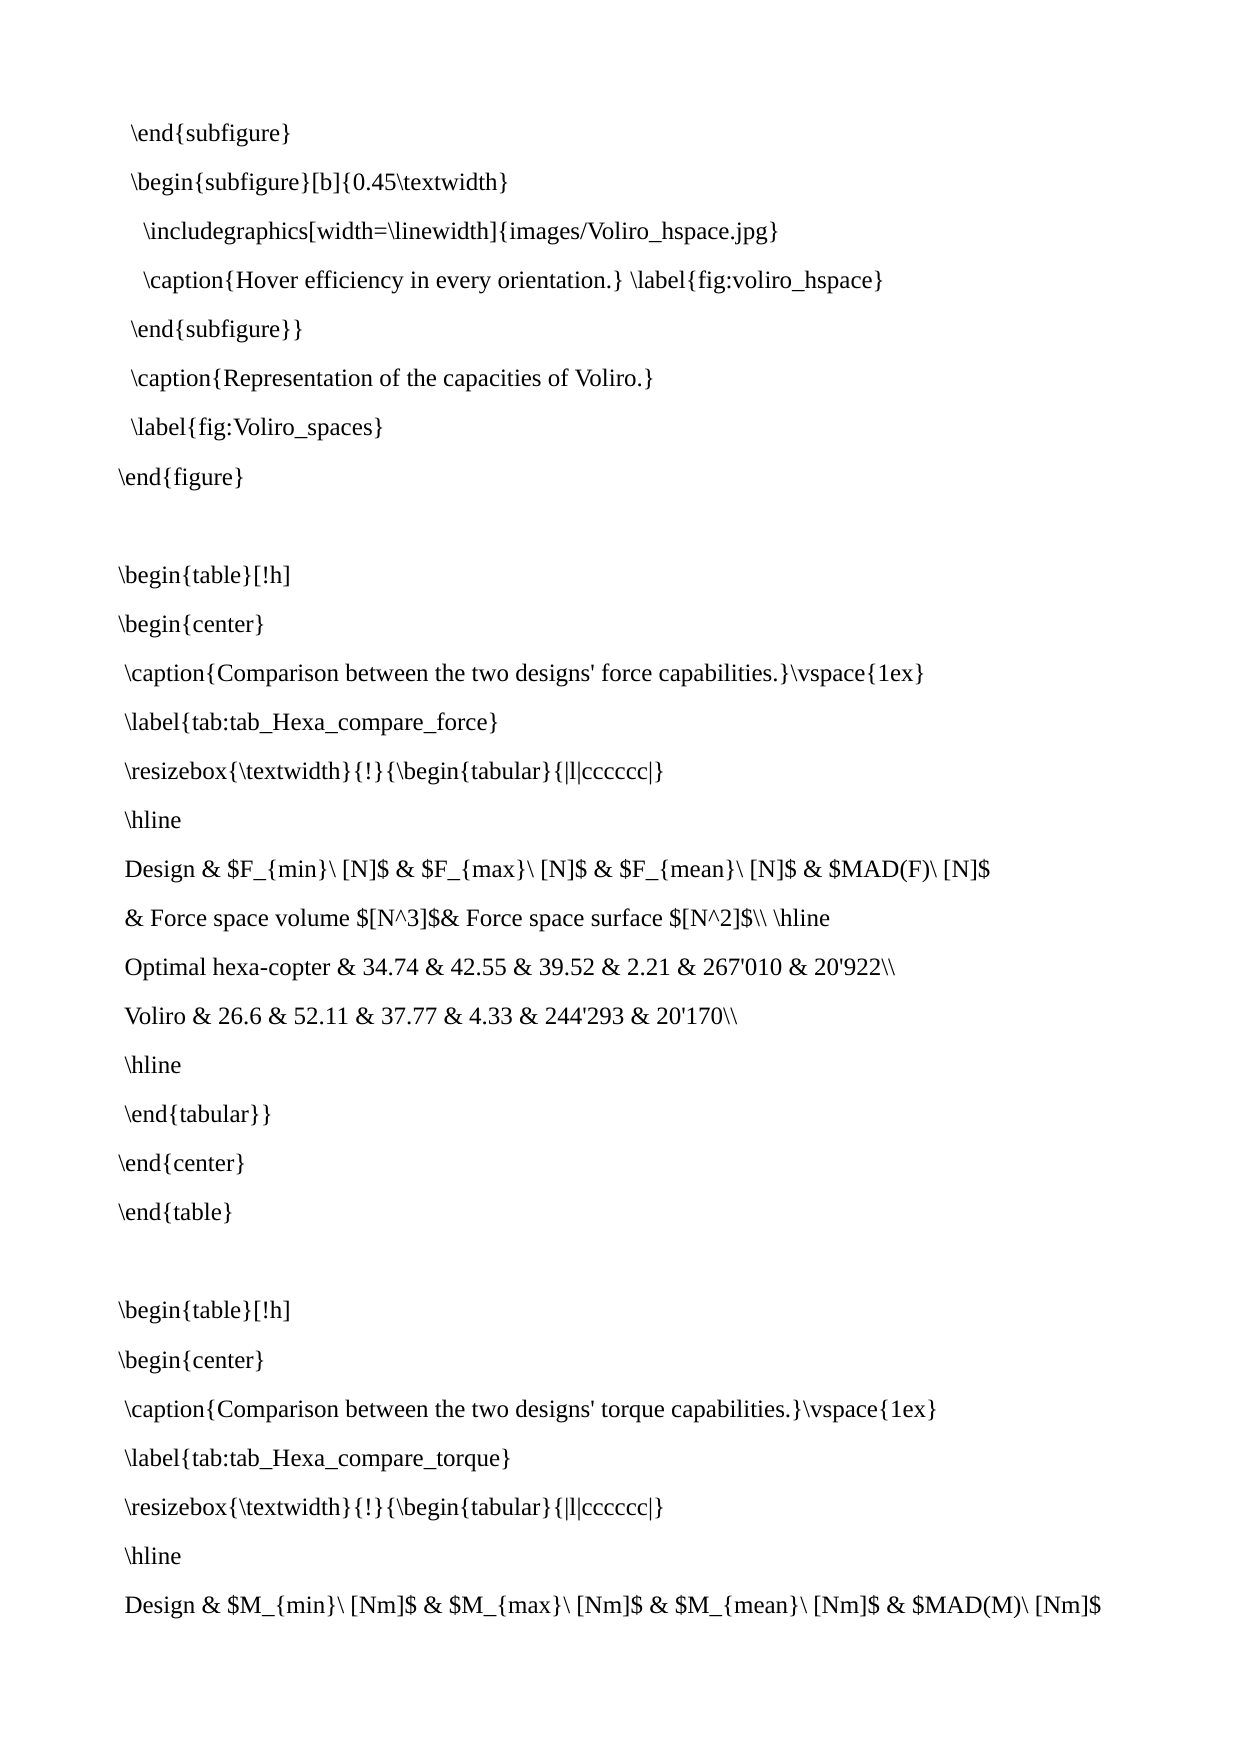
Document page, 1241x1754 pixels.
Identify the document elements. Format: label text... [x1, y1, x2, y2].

text \begin{table}[!h] [118, 1296, 1122, 1324]
text \resizebox{\textwidth}{!}{\begin{tabular}{|l|cccccc|} [118, 756, 1122, 785]
text \end{center} [118, 1148, 1122, 1177]
text \end{table} [118, 1197, 1122, 1226]
text Voliro & 26.6 & 52.11 & 37.77 & 4.33 & 244'293 & 20'170\\ [118, 1001, 1122, 1030]
text \label{fig:Voliro_spaces} [118, 412, 1122, 441]
text \begin{table}[!h] [118, 560, 1122, 588]
text \label{tab:tab_Hexa_compare_torque} [118, 1443, 1122, 1472]
text \begin{center} [118, 1345, 1122, 1373]
text \caption{Representation of the capacities of Voliro.} [118, 363, 1122, 392]
text \hline [118, 805, 1122, 834]
text \label{tab:tab_Hexa_compare_force} [118, 707, 1122, 736]
text \begin{subfigure}[b]{0.45\textwidth} [118, 167, 1122, 196]
text \begin{center} [118, 609, 1122, 637]
text \hline [118, 1050, 1122, 1079]
text Optimal hexa-copter & 34.74 & 42.55 & 39.52 & 2.21 & 267'010 & 20'922\\ [118, 952, 1122, 981]
text \includegraphics[width=\linewidth]{images/Voliro_hspace.jpg} [118, 216, 1122, 245]
text Design & $M_{min}\ [Nm]$ & $M_{max}\ [Nm]$ & $M_{mean}\ [Nm]$ & $MAD(M)\ [Nm]$ [118, 1590, 1122, 1619]
text & Force space volume $[N^3]$& Force space surface $[N^2]$\\ \hline [118, 903, 1122, 932]
text \resizebox{\textwidth}{!}{\begin{tabular}{|l|cccccc|} [118, 1492, 1122, 1521]
text Design & $F_{min}\ [N]$ & $F_{max}\ [N]$ & $F_{mean}\ [N]$ & $MAD(F)\ [N]$ [118, 854, 1122, 883]
text \end{tabular}} [118, 1099, 1122, 1128]
text \end{figure} [118, 462, 1122, 490]
text \end{subfigure}} [118, 314, 1122, 343]
text \caption{Hover efficiency in every orientation.} \label{fig:voliro_hspace} [118, 265, 1122, 294]
text \caption{Comparison between the two designs' torque capabilities.}\vspace{1ex} [118, 1394, 1122, 1422]
text \caption{Comparison between the two designs' force capabilities.}\vspace{1ex} [118, 658, 1122, 687]
text \hline [118, 1541, 1122, 1570]
text \end{subfigure} [118, 118, 1122, 147]
